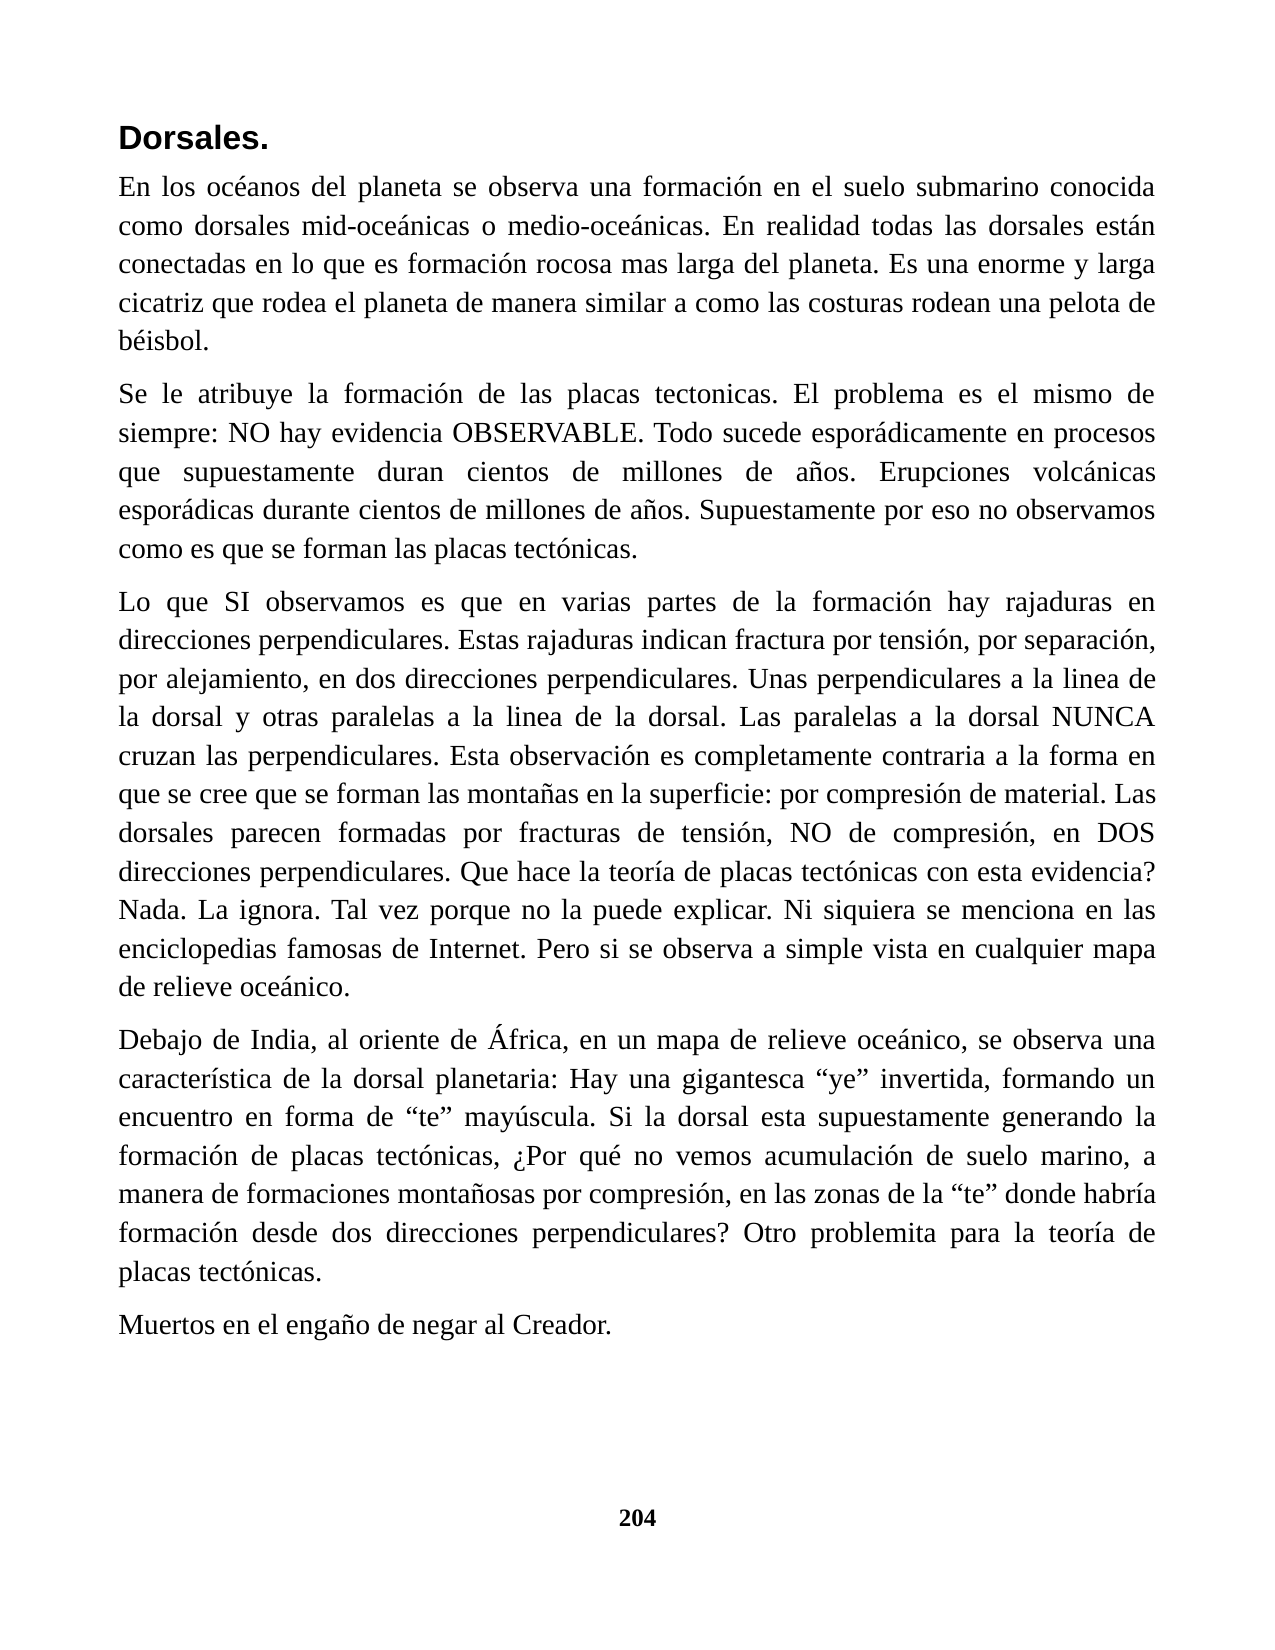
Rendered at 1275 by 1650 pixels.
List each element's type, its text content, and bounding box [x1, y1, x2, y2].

text Muertos en el engaño de negar al Creador. [118, 1307, 1157, 1340]
text Se le atribuye la formación de las placas tectonicas. El problema es el mismo de siempre: NO hay evidencia OBSERVABLE. Todo sucede esporádicamente en procesos que supuestamente duran cientos de millones de años. Erupciones volcánicas esporádicas durante cientos de millones de años. Supuestamente por eso no observamos como es que se forman las placas tectónicas. [118, 377, 1157, 564]
subtitle Dorsales. [118, 118, 1157, 157]
text Debajo de India, al oriente de África, en un mapa de relieve oceánico, se observa una característica de la dorsal planetaria: Hay una gigantesca “ye” invertida, formando un encuentro en forma de “te” mayúscula. Si la dorsal esta supuestamente generando la formación de placas tectónicas, ¿Por qué no vemos acumulación de suelo marino, a manera de formaciones montañosas por compresión, en las zonas de la “te” donde habría formación desde dos direcciones perpendiculares? Otro problemita para la teoría de placas tectónicas. [118, 1022, 1157, 1287]
text En los océanos del planeta se observa una formación en el suelo submarino conocida como dorsales mid-oceánicas o medio-oceánicas. En realidad todas las dorsales están conectadas en lo que es formación rocosa mas larga del planeta. Es una enorme y larga cicatriz que rodea el planeta de manera similar a como las costuras rodean una pelota de béisbol. [118, 169, 1157, 357]
text Lo que SI observamos es que en varias partes de la formación hay rajaduras en direcciones perpendiculares. Estas rajaduras indican fractura por tensión, por separación, por alejamiento, en dos direcciones perpendiculares. Unas perpendiculares a la linea de la dorsal y otras paralelas a la linea de la dorsal. Las paralelas a la dorsal NUNCA cruzan las perpendiculares. Esta observación es completamente contraria a la forma en que se cree que se forman las montañas en la superficie: por compresión de material. Las dorsales parecen formadas por fracturas de tensión, NO de compresión, en DOS direcciones perpendiculares. Que hace la teoría de placas tectónicas con esta evidencia? Nada. La ignora. Tal vez porque no la puede explicar. Ni siquiera se menciona en las enciclopedias famosas de Internet. Pero si se observa a simple vista en cualquier mapa de relieve oceánico. [118, 584, 1157, 1003]
